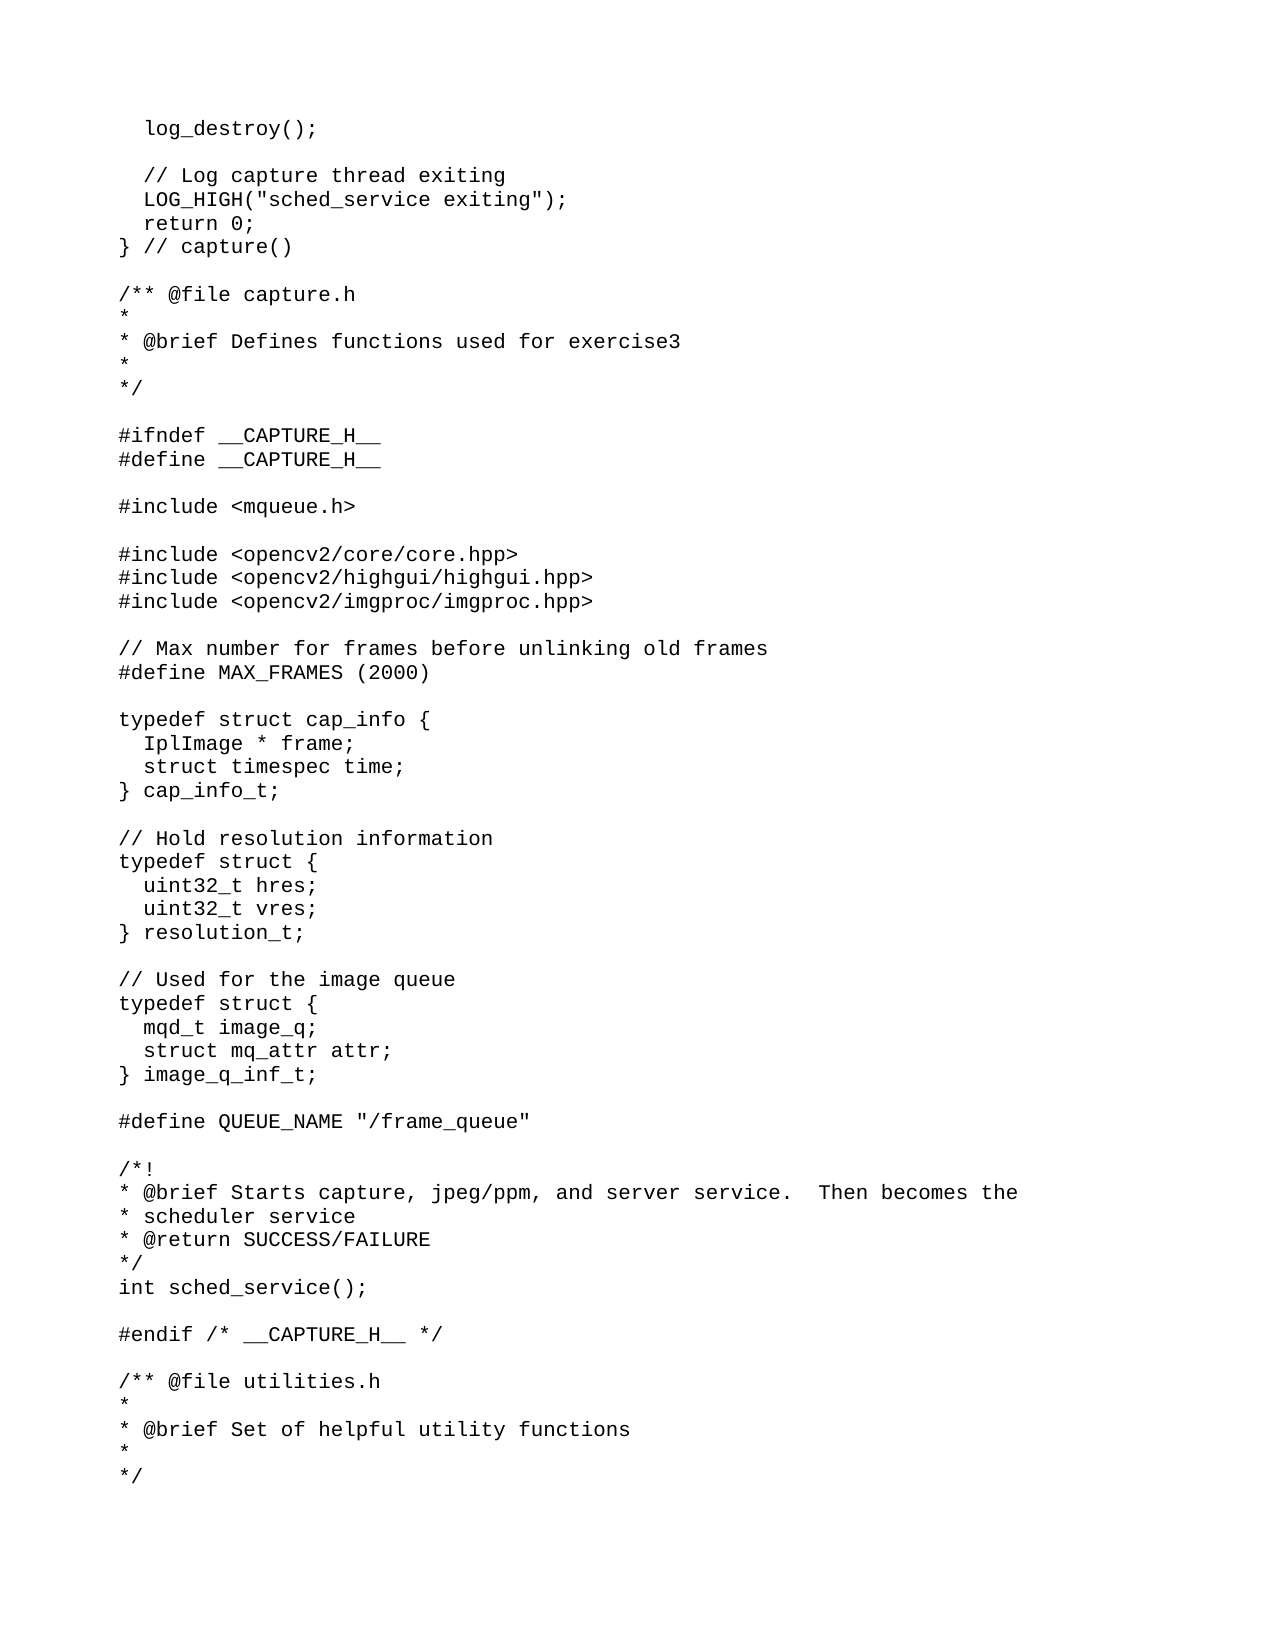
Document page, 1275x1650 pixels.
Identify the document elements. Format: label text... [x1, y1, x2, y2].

text #include <opencv2/imgproc/imgproc.hpp> [118, 591, 1157, 615]
text */ [118, 1253, 1157, 1277]
text #define __CAPTURE_H__ [118, 449, 1157, 473]
text } resolution_t; [118, 922, 1157, 946]
text int sched_service(); [118, 1277, 1157, 1300]
text return 0; [118, 213, 1157, 236]
text IplImage * frame; [118, 733, 1157, 757]
text * [118, 354, 1157, 378]
text mqd_t image_q; [118, 1017, 1157, 1040]
text struct timespec time; [118, 757, 1157, 780]
text #define QUEUE_NAME "/frame_queue" [118, 1111, 1157, 1135]
text #include <opencv2/core/core.hpp> [118, 544, 1157, 567]
text // Log capture thread exiting [118, 165, 1157, 189]
text * [118, 1395, 1157, 1419]
text uint32_t hres; [118, 875, 1157, 898]
text // Hold resolution information [118, 827, 1157, 851]
text uint32_t vres; [118, 898, 1157, 922]
text #endif /* __CAPTURE_H__ */ [118, 1324, 1157, 1348]
text * @return SUCCESS/FAILURE [118, 1229, 1157, 1253]
text } // capture() [118, 236, 1157, 260]
text * [118, 1442, 1157, 1466]
text log_destroy(); [118, 118, 1157, 142]
text /** @file utilities.h [118, 1371, 1157, 1395]
text #define MAX_FRAMES (2000) [118, 662, 1157, 686]
text struct mq_attr attr; [118, 1040, 1157, 1064]
text * @brief Starts capture, jpeg/ppm, and server service. Then becomes the [118, 1182, 1157, 1206]
text */ [118, 378, 1157, 402]
text } cap_info_t; [118, 780, 1157, 804]
text LOG_HIGH("sched_service exiting"); [118, 189, 1157, 213]
text * scheduler service [118, 1206, 1157, 1229]
text typedef struct { [118, 993, 1157, 1017]
text #include <opencv2/highgui/highgui.hpp> [118, 567, 1157, 591]
text /*! [118, 1158, 1157, 1182]
text #ifndef __CAPTURE_H__ [118, 426, 1157, 449]
text // Used for the image queue [118, 969, 1157, 993]
text typedef struct { [118, 851, 1157, 875]
text */ [118, 1466, 1157, 1489]
text } image_q_inf_t; [118, 1064, 1157, 1088]
text * @brief Set of helpful utility functions [118, 1419, 1157, 1442]
text // Max number for frames before unlinking old frames [118, 638, 1157, 662]
text * @brief Defines functions used for exercise3 [118, 331, 1157, 354]
text typedef struct cap_info { [118, 709, 1157, 733]
text * [118, 307, 1157, 331]
text #include <mqueue.h> [118, 496, 1157, 520]
text /** @file capture.h [118, 284, 1157, 307]
